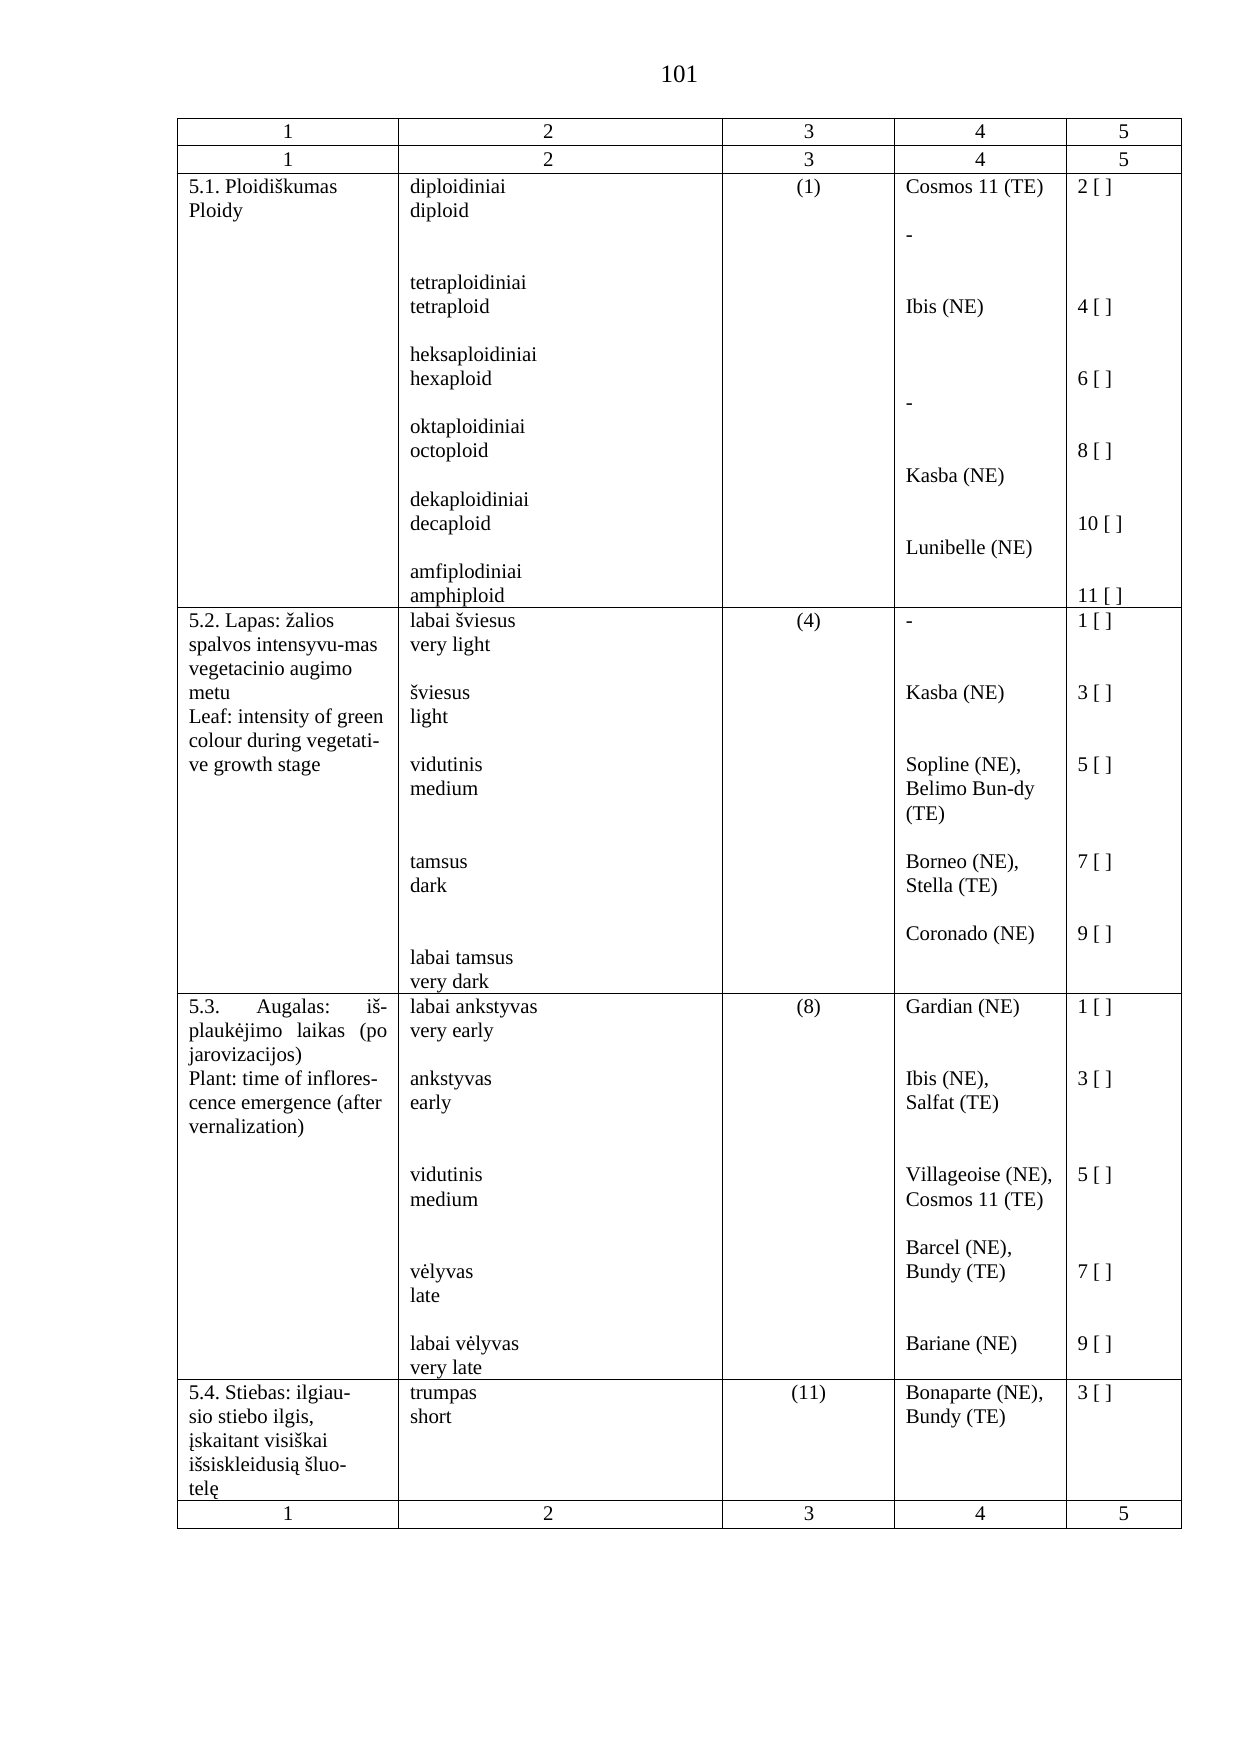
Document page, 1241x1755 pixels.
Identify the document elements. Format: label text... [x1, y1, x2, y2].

table_cell 2 [399, 146, 698, 173]
table_cell [178, 1331, 398, 1379]
table_cell 4 [895, 119, 1066, 145]
table_cell [698, 608, 722, 993]
table_cell [698, 174, 722, 607]
table_cell diploidiniai diploid tetraploidiniai tetraploid heksaploidiniai hexaploid oktaploidiniai octoploid dekaploidiniai decaploid amfiplodiniai amphiploid [399, 174, 698, 607]
table_cell Bonaparte (NE), Bundy (TE) [895, 1380, 1066, 1500]
table_cell labai šviesus very light šviesus light vidutinis medium tamsus dark labai tamsus very dark [399, 608, 698, 993]
table_cell 2 [399, 119, 698, 145]
table_cell 1 [178, 119, 398, 145]
table_cell trumpas short [399, 1380, 698, 1500]
table_cell [698, 994, 722, 1331]
table_cell (4) [723, 608, 894, 993]
table_cell Bariane (NE) [895, 1331, 1066, 1379]
table_cell 2 [399, 1501, 698, 1528]
table_cell [698, 1380, 722, 1500]
table_cell 1 [ ] 3 [ ] 5 [ ] 7 [ ] 9 [ ] [1067, 608, 1181, 993]
table_cell - Kasba (NE) Sopline (NE), Belimo Bun-dy (TE) Borneo (NE), Stella (TE) Coronado (NE) [895, 608, 1066, 993]
table_cell 1 [178, 1501, 398, 1528]
table_cell 5 [1067, 146, 1181, 173]
table_cell 5.1. Ploidiškumas Ploidy [178, 174, 398, 607]
table_cell 3 [ ] [1067, 1380, 1181, 1500]
table_cell 1 [ ] 3 [ ] 5 [ ] 7 [ ] [1067, 994, 1181, 1331]
table_cell labai ankstyvas very early ankstyvas early vidutinis medium vėlyvas late [399, 994, 698, 1331]
table_cell 5.3. Augalas: iš-plaukėjimo laikas (po jarovizacijos) Plant: time of inflores-cence emergence (after vernalization) [178, 994, 398, 1331]
table_cell Cosmos 11 (TE) - Ibis (NE) - Kasba (NE) Lunibelle (NE) [895, 174, 1066, 607]
table_cell (11) [723, 1380, 894, 1500]
table_cell [698, 1501, 722, 1528]
table_cell 4 [895, 146, 1066, 173]
table_cell (8) [723, 994, 894, 1331]
table_cell 4 [895, 1501, 1066, 1528]
table_cell [723, 1331, 894, 1379]
table_cell 2 [ ] 4 [ ] 6 [ ] 8 [ ] 10 [ ] 11 [ ] [1067, 174, 1181, 607]
table_cell [698, 146, 722, 173]
table_cell 5 [1067, 119, 1181, 145]
table_cell 3 [723, 119, 894, 145]
table_cell (1) [723, 174, 894, 607]
table_cell 1 [178, 146, 398, 173]
table_cell 5.4. Stiebas: ilgiau- sio stiebo ilgis, įskaitant visiškai išsiskleidusią šluo- telę [178, 1380, 398, 1500]
table_cell labai vėlyvas very late [399, 1331, 698, 1379]
table_cell 3 [723, 146, 894, 173]
table_cell [698, 1331, 722, 1379]
table_cell 5 [1067, 1501, 1181, 1528]
table_cell 9 [ ] [1067, 1331, 1181, 1379]
table_cell 3 [723, 1501, 894, 1528]
table_cell 5.2. Lapas: žalios spalvos intensyvu-mas vegetacinio augimo metu Leaf: intensity of green colour during vegetati-ve growth stage [178, 608, 398, 993]
table_cell Gardian (NE) Ibis (NE), Salfat (TE) Villageoise (NE), Cosmos 11 (TE) Barcel (NE), Bundy (TE) [895, 994, 1066, 1331]
table_cell [698, 119, 722, 145]
